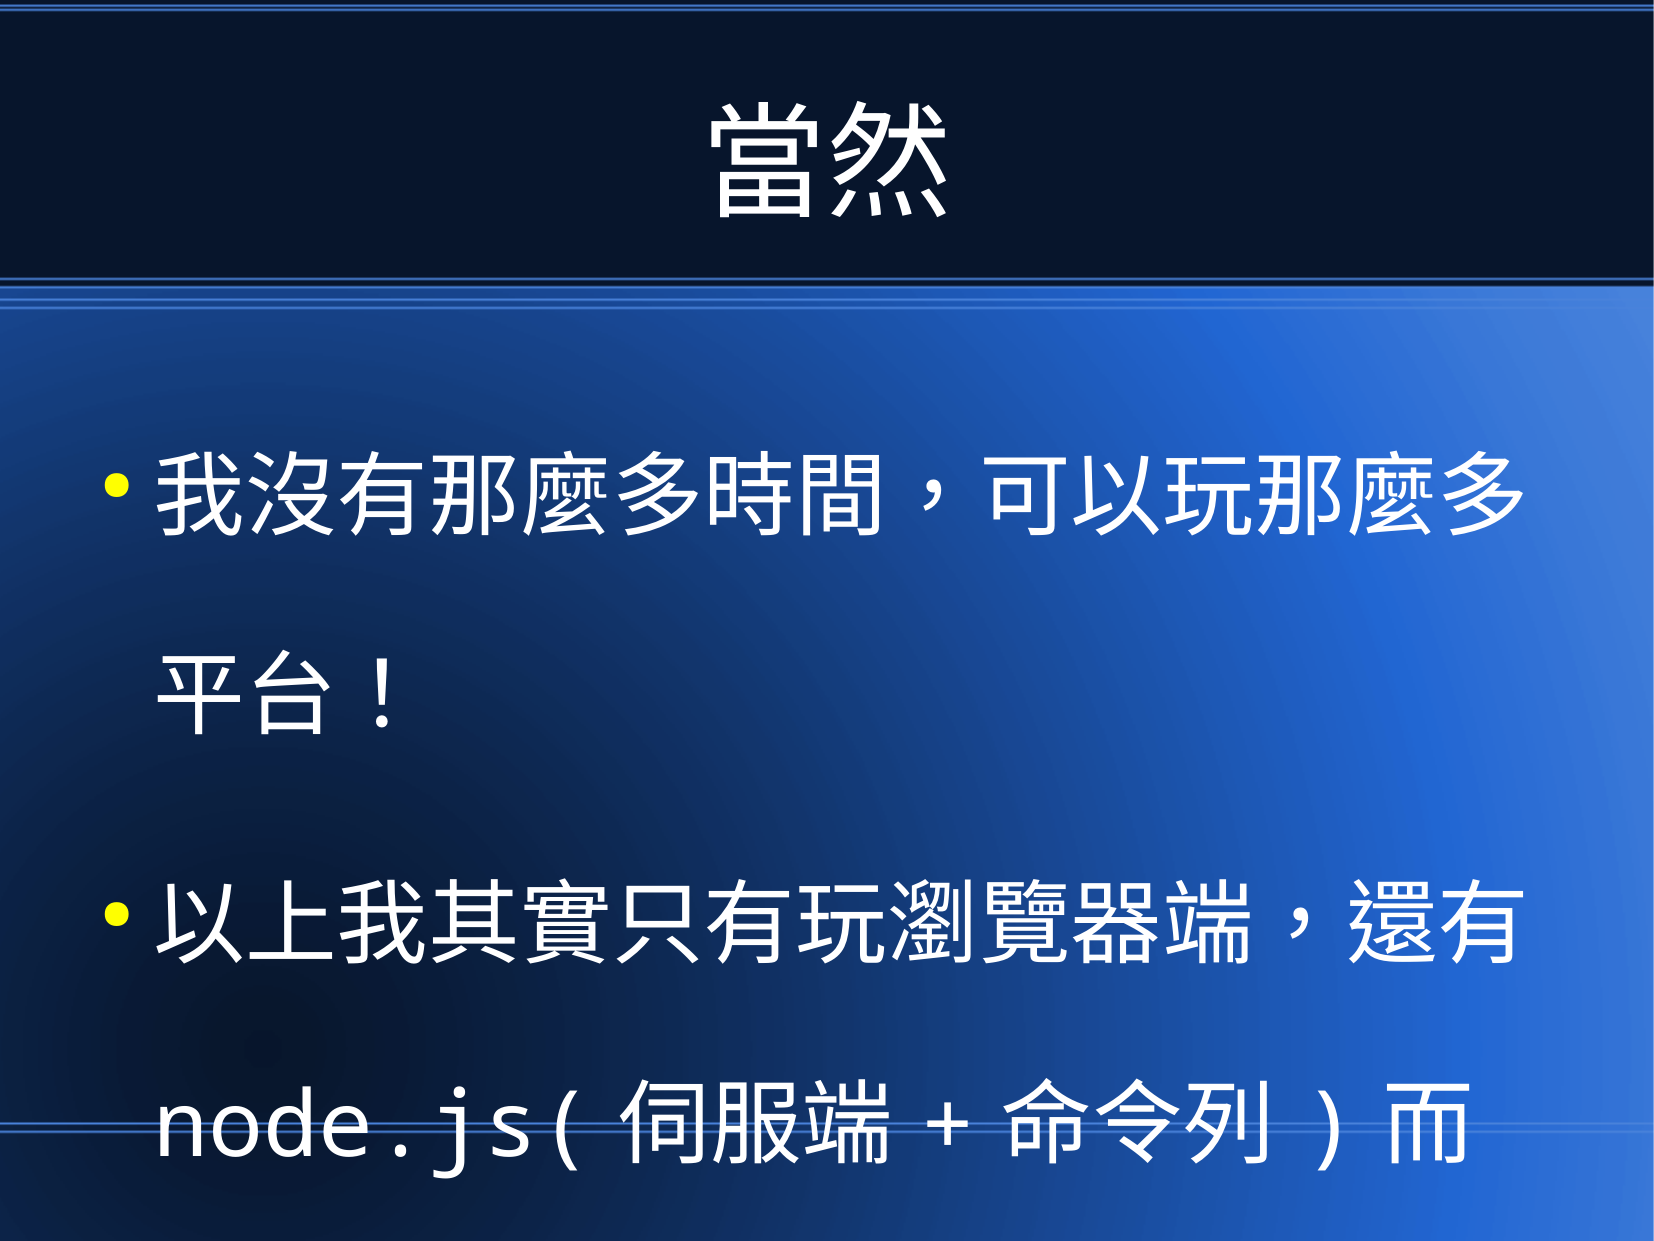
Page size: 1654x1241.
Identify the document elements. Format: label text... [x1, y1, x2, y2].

picture [0, 0, 1654, 1241]
list 我沒有那麼多時間，可以玩那麼多平台！ 以上我其實只有玩瀏覽器端，還有node.js(伺服端+命令列)而已！ [82, 355, 1571, 1241]
title 當然 [82, 49, 1571, 257]
